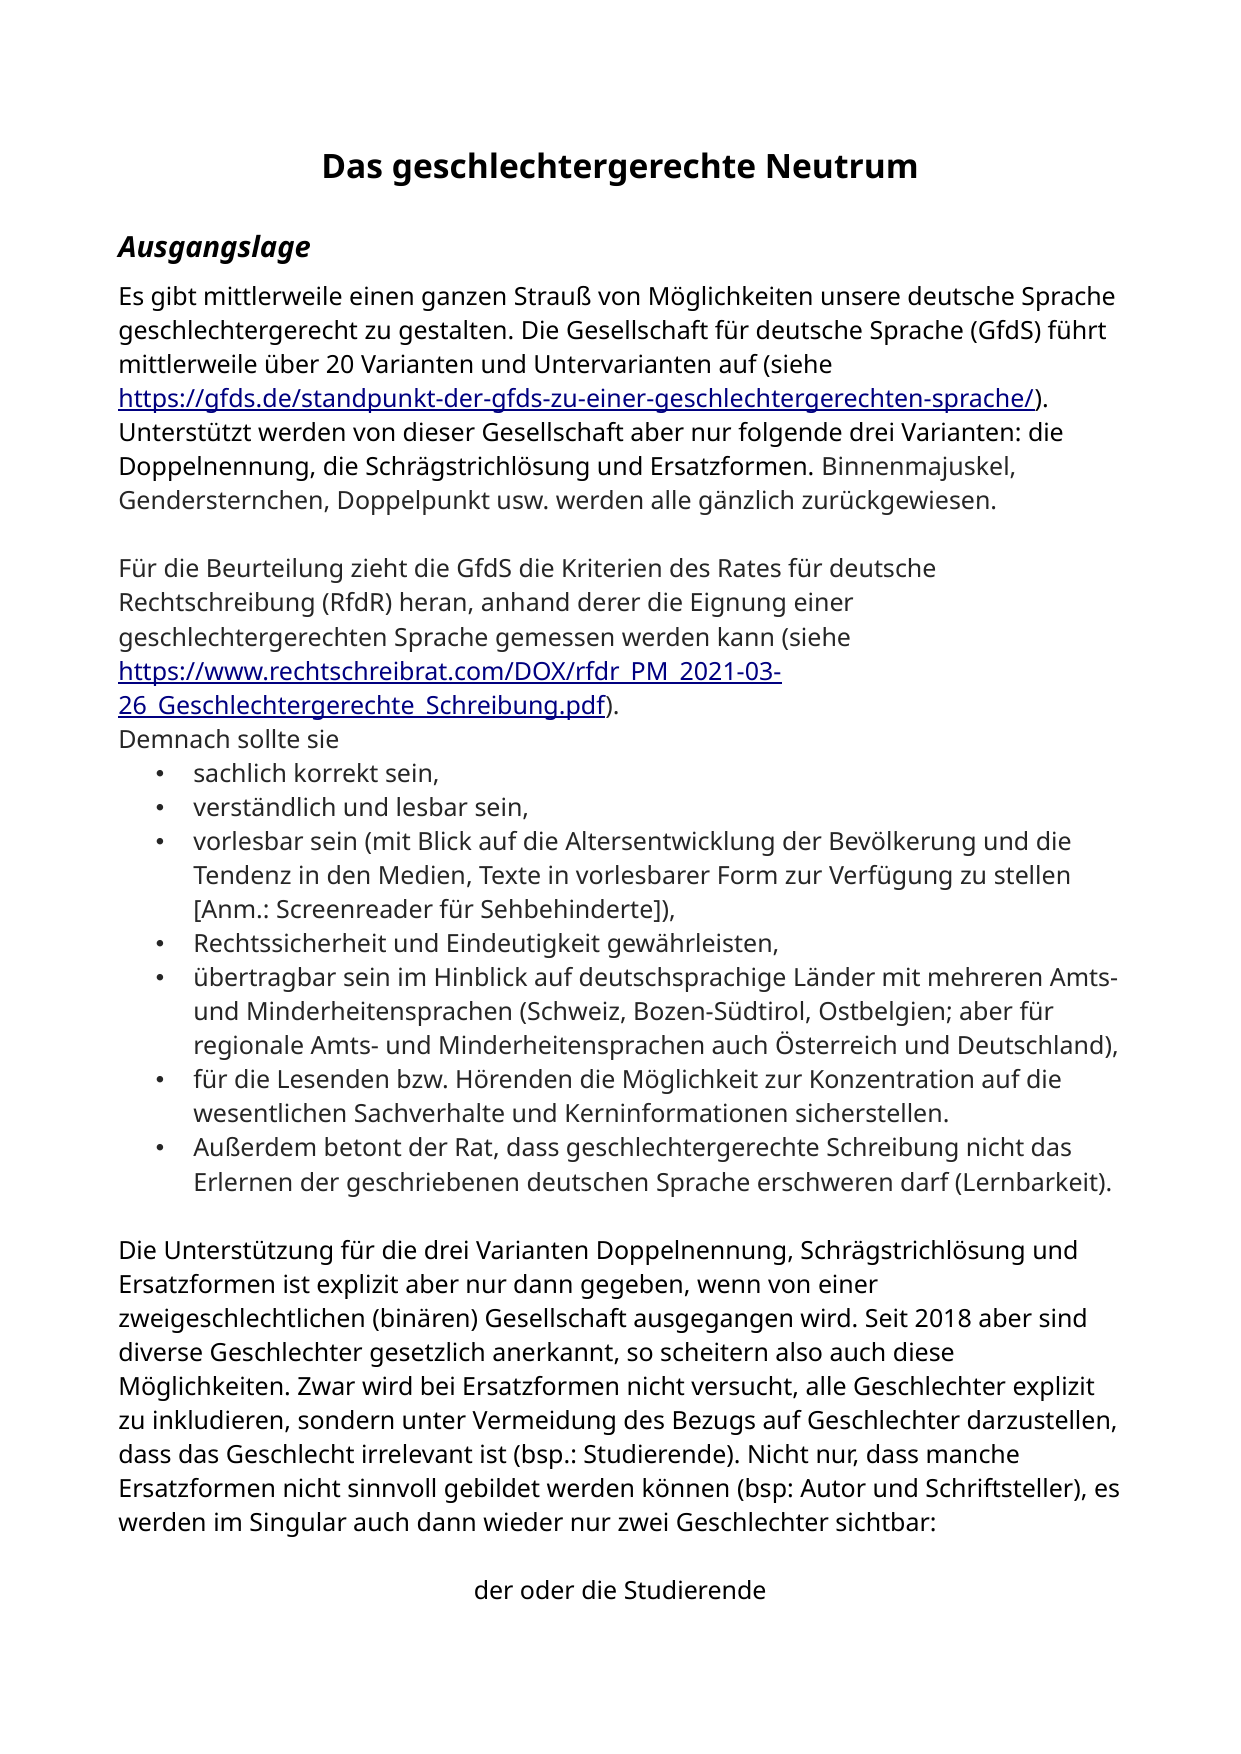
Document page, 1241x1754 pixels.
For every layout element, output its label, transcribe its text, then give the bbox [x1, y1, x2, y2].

text Es gibt mittlerweile einen ganzen Strauß von Möglichkeiten unsere deutsche Sprache geschlechtergerecht zu gestalten. Die Gesellschaft für deutsche Sprache (GfdS) führt mittlerweile über 20 Varianten und Untervarianten auf (siehe https://gfds.de/standpunkt-der-gfds-zu-einer-geschlechtergerechten-sprache/). Unterstützt werden von dieser Gesellschaft aber nur folgende drei Varianten: die Doppelnennung, die Schrägstrichlösung und Ersatzformen. Binnenmajuskel, Gendersternchen, Doppelpunkt usw. werden alle gänzlich zurückgewiesen. [118, 278, 1122, 517]
text Demnach sollte sie [118, 721, 1122, 755]
list sachlich korrekt sein, [156, 755, 1122, 789]
list verständlich und lesbar sein, [156, 789, 1122, 823]
subtitle Das geschlechtergerechte Neutrum [118, 143, 1122, 189]
list Rechtssicherheit und Eindeutigkeit gewährleisten, [156, 926, 1122, 960]
list für die Lesenden bzw. Hörenden die Möglichkeit zur Konzentration auf die wesentlichen Sachverhalte und Kerninformationen sicherstellen. [156, 1062, 1122, 1130]
text Die Unterstützung für die drei Varianten Doppelnennung, Schrägstrichlösung und Ersatzformen ist explizit aber nur dann gegeben, wenn von einer zweigeschlechtlichen (binären) Gesellschaft ausgegangen wird. Seit 2018 aber sind diverse Geschlechter gesetzlich anerkannt, so scheitern also auch diese Möglichkeiten. Zwar wird bei Ersatzformen nicht versucht, alle Geschlechter explizit zu inkludieren, sondern unter Vermeidung des Bezugs auf Geschlechter darzustellen, dass das Geschlecht irrelevant ist (bsp.: Studierende). Nicht nur, dass manche Ersatzformen nicht sinnvoll gebildet werden können (bsp: Autor und Schriftsteller), es werden im Singular auch dann wieder nur zwei Geschlechter sichtbar: [118, 1232, 1122, 1539]
list Außerdem betont der Rat, dass geschlechtergerechte Schreibung nicht das Erlernen der geschriebenen deutschen Sprache erschweren darf (Lernbarkeit). [156, 1130, 1122, 1198]
list übertragbar sein im Hinblick auf deutschsprachige Länder mit mehreren Amts-und Minderheitensprachen (Schweiz, Bozen-Südtirol, Ostbelgien; aber für regionale Amts- und Minderheitensprachen auch Österreich und Deutschland), [156, 960, 1122, 1062]
list vorlesbar sein (mit Blick auf die Altersentwicklung der Bevölkerung und die Tendenz in den Medien, Texte in vorlesbarer Form zur Verfügung zu stellen [Anm.: Screenreader für Sehbehinderte]), [156, 823, 1122, 926]
text Für die Beurteilung zieht die GfdS die Kriterien des Rates für deutsche Rechtschreibung (RfdR) heran, anhand derer die Eignung einer geschlechtergerechten Sprache gemessen werden kann (siehe https://www.rechtschreibrat.com/DOX/rfdr_PM_2021-03-26_Geschlechtergerechte_Schreibung.pdf). [118, 551, 1122, 721]
subtitle Ausgangslage [118, 226, 1122, 266]
text der oder die Studierende [118, 1573, 1122, 1607]
